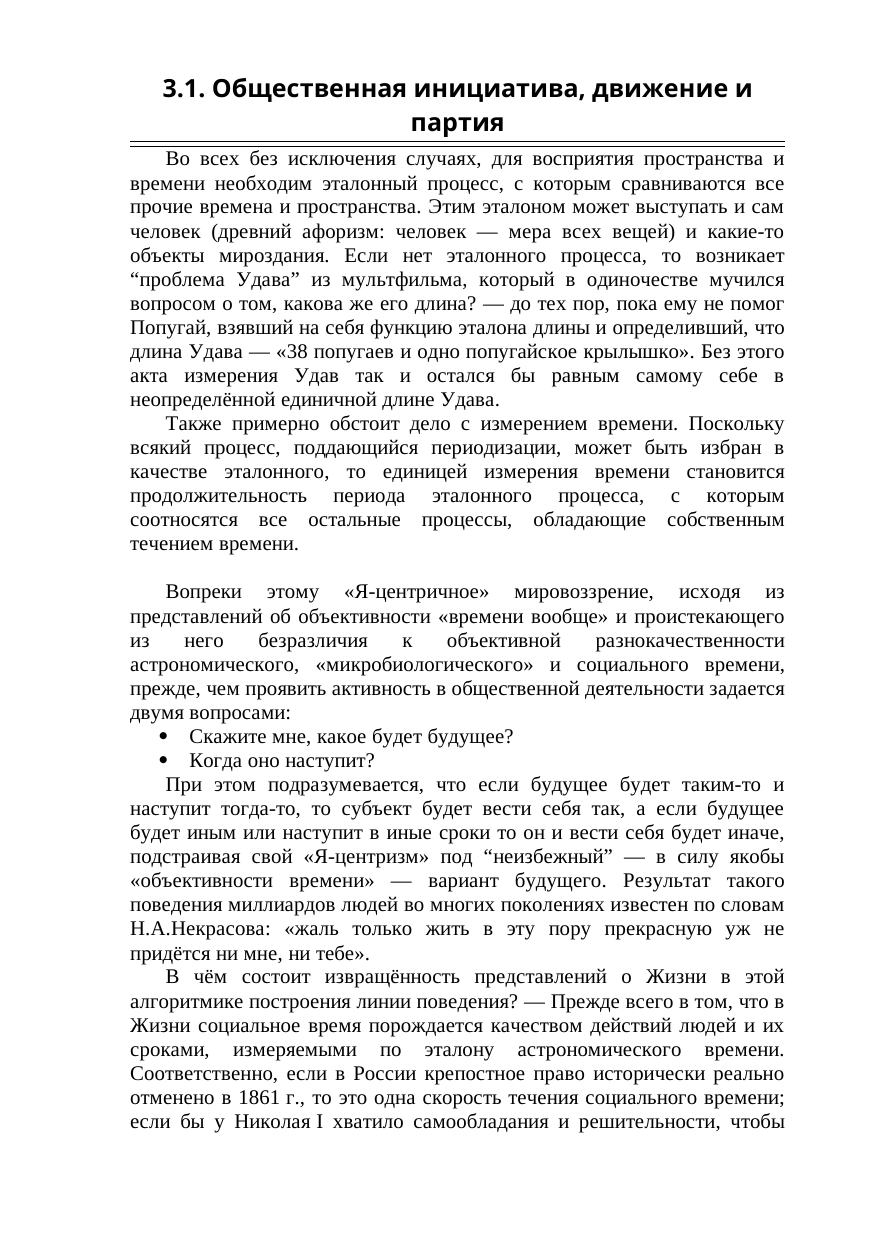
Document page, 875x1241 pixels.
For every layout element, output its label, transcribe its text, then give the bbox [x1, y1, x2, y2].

list Скажите мне, какое будет будущее? [159, 724, 785, 748]
text Также примерно обстоит дело с измерением времени. Поскольку всякий процесс, поддающийся периодизации, может быть избран в качестве эталонного, то единицей измерения времени становится продолжительность периода эталонного процесса, с которым соотносятся все остальные процессы, обладающие собственным течением времени. [130, 411, 785, 555]
text При этом подразумевается, что если будущее будет таким-то и наступит тогда-то, то субъект будет вести себя так, а если будущее будет иным или наступит в иные сроки то он и вести себя будет иначе, подстраивая свой «Я-центризм» под “неизбежный” — в силу якобы «объективности времени» — вариант будущего. Результат такого поведения миллиардов людей во многих поколениях известен по словам Н.А.Некрасова: «жаль только жить в эту пору прекрасную уж не придётся ни мне, ни тебе». [130, 772, 785, 964]
text В чём состоит извращённость представлений о Жизни в этой алгоритмике построения линии поведения? — Прежде всего в том, что в Жизни социальное время порождается качеством действий людей и их сроками, измеряемыми по эталону астрономического времени. Соответственно, если в России крепостное право исторически реально отменено в 1861 г., то это одна скорость течения социального времени; если бы у Николая I хватило самообладания и решительности, чтобы [130, 964, 785, 1133]
list Когда оно наступит? [159, 748, 785, 772]
text Вопреки этому «Я-центричное» мировоззрение, исходя из представлений об объективности «времени вообще» и проистекающего из него безразличия к объективной разнокачественности астрономического, «ми­кро­биологического» и социального времени, прежде, чем проявить активность в общественной деятельности задается двумя вопросами: [130, 579, 785, 724]
text Во всех без исключения случаях, для восприятия пространства и времени необходим эталонный процесс, с которым сравниваются все прочие времена и пространства. Этим эталоном может выступать и сам человек (древний афоризм: человек — мера всех вещей) и какие-то объекты мироздания. Если нет эталонного процесса, то возникает “проблема Удава” из мультфильма, который в одиночестве мучился вопросом о том, какова же его длина? — до тех пор, пока ему не помог Попугай, взявший на себя функцию эталона длины и определивший, что длина Удава — «38 попугаев и одно попугайское крылышко». Без этого акта измерения Удав так и остался бы равным самому себе в неопределённой единичной длине Удава. [130, 147, 785, 411]
